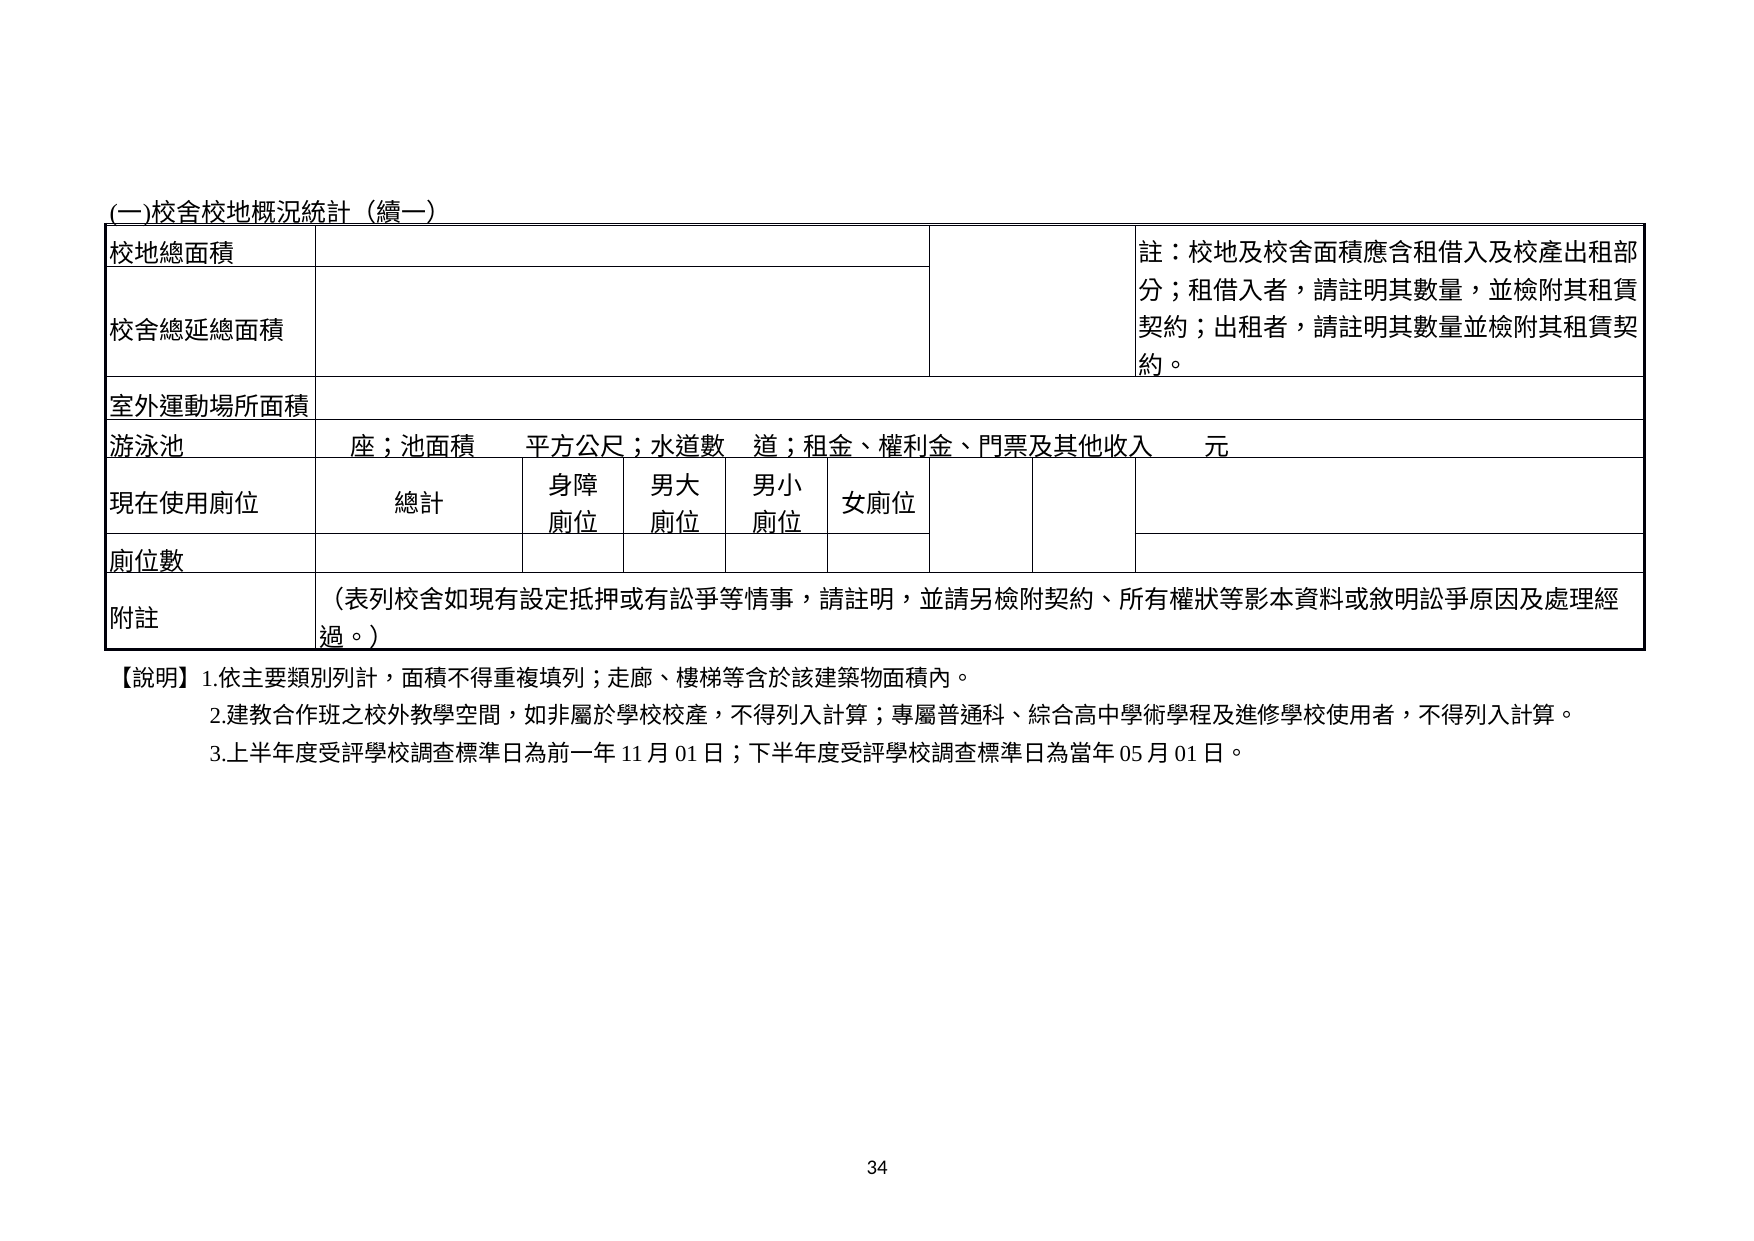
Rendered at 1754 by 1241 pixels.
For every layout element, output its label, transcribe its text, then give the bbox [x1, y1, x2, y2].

table_cell [930, 458, 1032, 572]
table_cell [726, 534, 827, 572]
table_cell 男大 廁位 [624, 458, 725, 533]
table_cell [523, 534, 623, 572]
table_header [316, 226, 929, 266]
table_header 註：校地及校舍面積應含租借入及校產出租部分；租借入者，請註明其數量，並檢附其租賃契約；出租者，請註明其數量並檢附其租賃契約。 [1136, 226, 1643, 376]
table_cell [1136, 534, 1643, 572]
table_cell [316, 534, 522, 572]
table_cell [624, 534, 725, 572]
text 2.建教合作班之校外教學空間，如非屬於學校校產，不得列入計算；專屬普通科、綜合高中學術學程及進修學校使用者，不得列入計算。 [209, 688, 1645, 726]
table_cell [316, 377, 1643, 419]
table_header [930, 226, 1135, 376]
table_cell 身障 廁位 [523, 458, 623, 533]
table_cell [1136, 458, 1643, 533]
table_cell [828, 534, 929, 572]
table_cell [1033, 458, 1135, 572]
table_cell 游泳池 [107, 420, 315, 457]
table_cell [316, 267, 929, 376]
table_cell 廁位數 [107, 534, 315, 572]
table_cell 附註 [107, 573, 315, 648]
table_cell 室外運動場所面積 [107, 377, 315, 419]
table_cell 座；池面積 平方公尺；水道數 道；租金、權利金、門票及其他收入 元 [316, 420, 1643, 457]
text (一)校舍校地概況統計（續一） [109, 185, 1645, 223]
table_cell 現在使用廁位 [107, 458, 315, 533]
table_cell 總計 [316, 458, 522, 533]
table_cell 校舍總延總面積 [107, 267, 315, 376]
table_cell 男小 廁位 [726, 458, 827, 533]
text 【說明】1.依主要類別列計，面積不得重複填列；走廊、樓梯等含於該建築物面積內。 [109, 651, 1645, 688]
text 3.上半年度受評學校調查標準日為前一年11月01日；下半年度受評學校調查標準日為當年05月01日。 [209, 726, 1645, 763]
table_cell （表列校舍如現有設定抵押或有訟爭等情事，請註明，並請另檢附契約、所有權狀等影本資料或敘明訟爭原因及處理經過。） [316, 573, 1643, 648]
table_cell 女廁位 [828, 458, 929, 533]
table_header 校地總面積 [107, 226, 315, 266]
